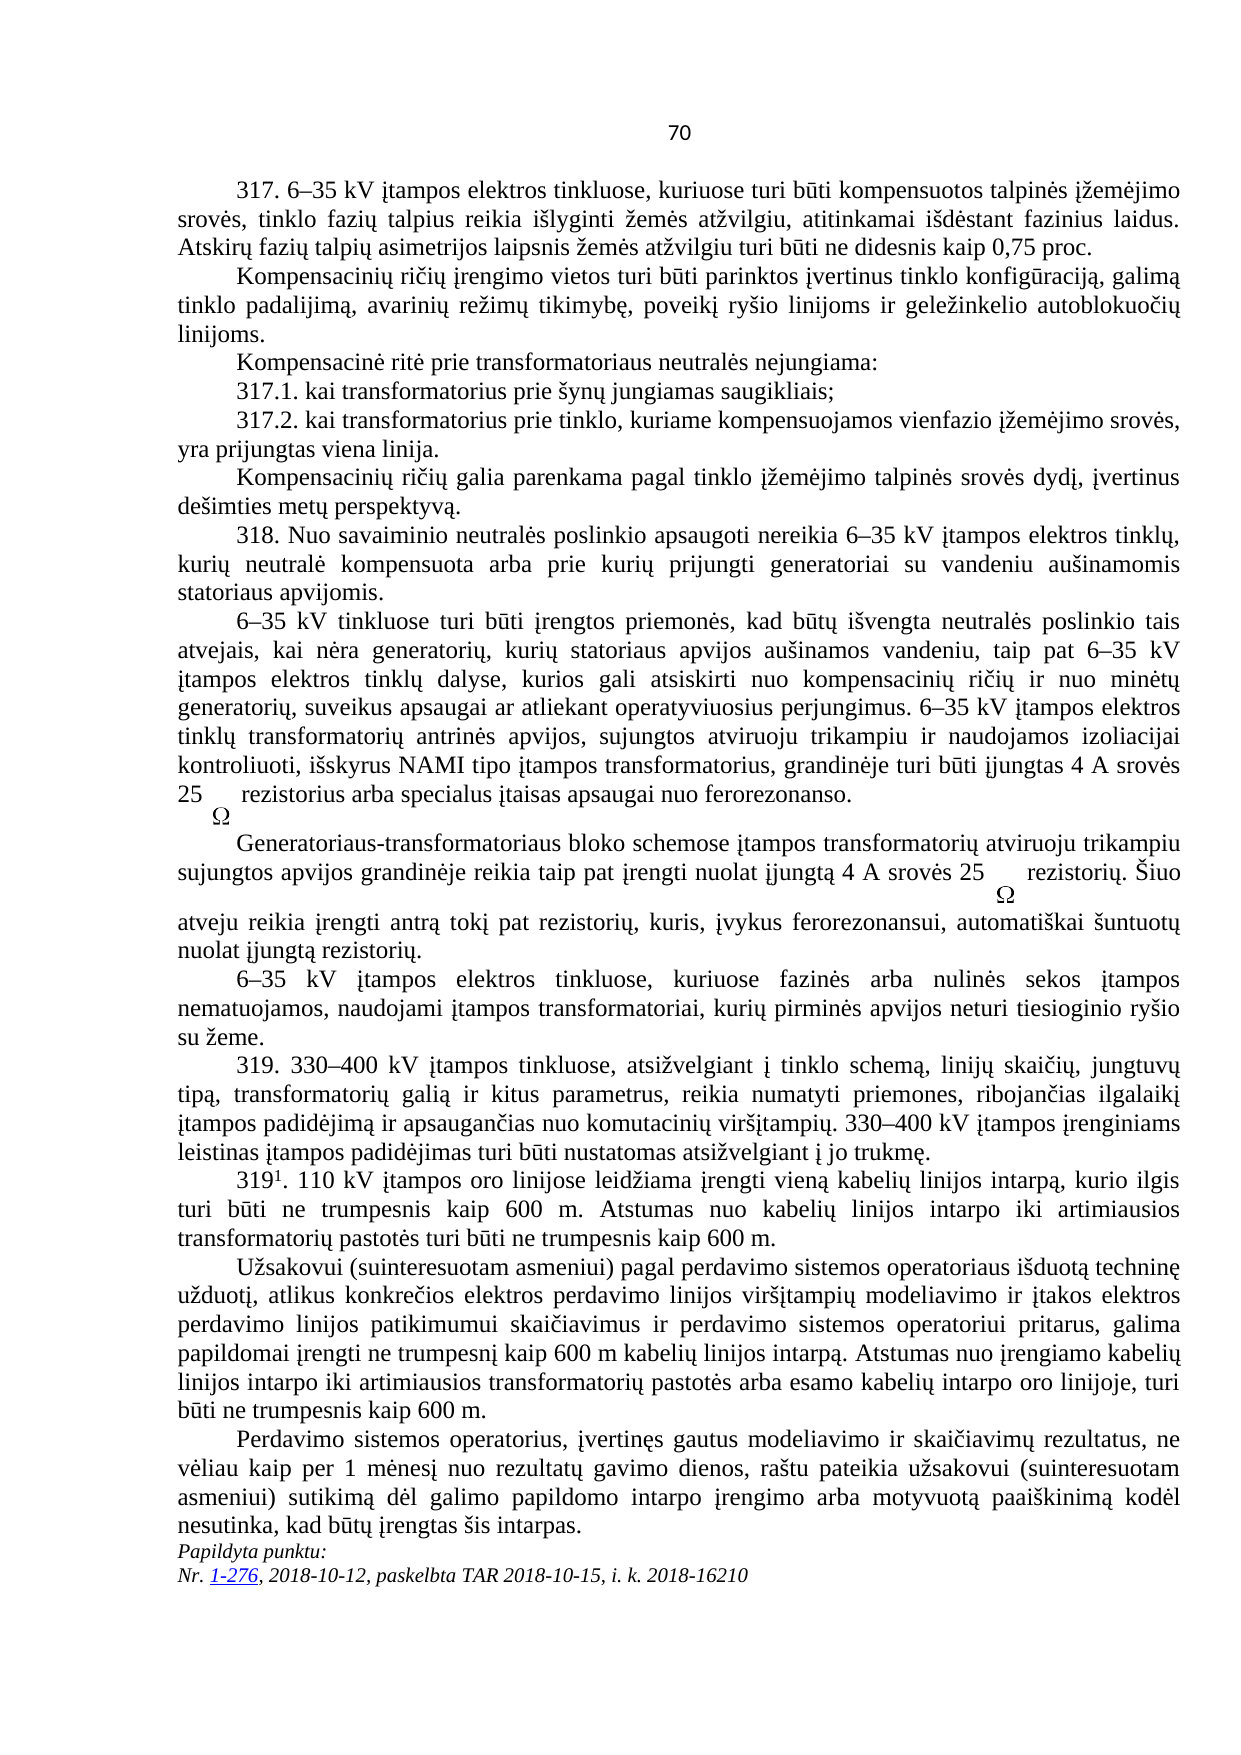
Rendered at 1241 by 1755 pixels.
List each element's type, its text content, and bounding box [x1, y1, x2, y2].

text Kompensacinių ričių įrengimo vietos turi būti parinktos įvertinus tinklo konfigūraciją, galimą tinklo padalijimą, avarinių režimų tikimybę, poveikį ryšio linijoms ir geležinkelio autoblokuočių linijoms. [177, 261, 1181, 347]
text 319. 330–400 kV įtampos tinkluose, atsižvelgiant į tinklo schemą, linijų skaičių, jungtuvų tipą, transformatorių galią ir kitus parametrus, reikia numatyti priemones, ribojančias ilgalaikį įtampos padidėjimą ir apsaugančias nuo komutacinių viršįtampių. 330–400 kV įtampos įrenginiams leistinas įtampos padidėjimas turi būti nustatomas atsižvelgiant į jo trukmę. [177, 1051, 1181, 1166]
text Kompensacinė ritė prie transformatoriaus neutralės nejungiama: [177, 347, 1181, 376]
text Kompensacinių ričių galia parenkama pagal tinklo įžemėjimo talpinės srovės dydį, įvertinus dešimties metų perspektyvą. [177, 462, 1181, 520]
text Perdavimo sistemos operatorius, įvertinęs gautus modeliavimo ir skaičiavimų rezultatus, ne vėliau kaip per 1 mėnesį nuo rezultatų gavimo dienos, raštu pateikia užsakovui (suinteresuotam asmeniui) sutikimą dėl galimo papildomo intarpo įrengimo arba motyvuotą paaiškinimą kodėl nesutinka, kad būtų įrengtas šis intarpas. [177, 1424, 1181, 1539]
text Papildyta punktu: [177, 1539, 1181, 1563]
text 317.2. kai transformatorius prie tinklo, kuriame kompensuojamos vienfazio įžemėjimo srovės, yra prijungtas viena linija. [177, 405, 1181, 462]
text 6–35 kV tinkluose turi būti įrengtos priemonės, kad būtų išvengta neutralės poslinkio tais atvejais, kai nėra generatorių, kurių statoriaus apvijos aušinamos vandeniu, taip pat 6–35 kV įtampos elektros tinklų dalyse, kurios gali atsiskirti nuo kompensacinių ričių ir nuo minėtų generatorių, suveikus apsaugai ar atliekant operatyviuosius perjungimus. 6–35 kV įtampos elektros tinklų transformatorių antrinės apvijos, sujungtos atviruoju trikampiu ir naudojamos izoliacijai kontroliuoti, išskyrus NAMI tipo įtampos transformatorius, grandinėje turi būti įjungtas 4 A srovės 25 rezistorius arba specialus įtaisas apsaugai nuo ferorezonanso. [177, 606, 1181, 828]
text Nr. 1-276, 2018-10-12, paskelbta TAR 2018-10-15, i. k. 2018-16210 [177, 1563, 1181, 1587]
text Užsakovui (suinteresuotam asmeniui) pagal perdavimo sistemos operatoriaus išduotą techninę užduotį, atlikus konkrečios elektros perdavimo linijos viršįtampių modeliavimo ir įtakos elektros perdavimo linijos patikimumui skaičiavimus ir perdavimo sistemos operatoriui pritarus, galima papildomai įrengti ne trumpesnį kaip 600 m kabelių linijos intarpą. Atstumas nuo įrengiamo kabelių linijos intarpo iki artimiausios transformatorių pastotės arba esamo kabelių intarpo oro linijoje, turi būti ne trumpesnis kaip 600 m. [177, 1252, 1181, 1424]
text 318. Nuo savaiminio neutralės poslinkio apsaugoti nereikia 6–35 kV įtampos elektros tinklų, kurių neutralė kompensuota arba prie kurių prijungti generatoriai su vandeniu aušinamomis statoriaus apvijomis. [177, 520, 1181, 606]
text Generatoriaus-transformatoriaus bloko schemose įtampos transformatorių atviruoju trikampiu sujungtos apvijos grandinėje reikia taip pat įrengti nuolat įjungtą 4 A srovės 25 rezistorių. Šiuo atveju reikia įrengti antrą tokį pat rezistorių, kuris, įvykus ferorezonansui, automatiškai šuntuotų nuolat įjungtą rezistorių. [177, 828, 1181, 964]
text 6–35 kV įtampos elektros tinkluose, kuriuose fazinės arba nulinės sekos įtampos nematuojamos, naudojami įtampos transformatoriai, kurių pirminės apvijos neturi tiesioginio ryšio su žeme. [177, 964, 1181, 1051]
text 317.1. kai transformatorius prie šynų jungiamas saugikliais; [177, 376, 1181, 405]
text 3191. 110 kV įtampos oro linijose leidžiama įrengti vieną kabelių linijos intarpą, kurio ilgis turi būti ne trumpesnis kaip 600 m. Atstumas nuo kabelių linijos intarpo iki artimiausios transformatorių pastotės turi būti ne trumpesnis kaip 600 m. [177, 1166, 1181, 1252]
text 317. 6–35 kV įtampos elektros tinkluose, kuriuose turi būti kompensuotos talpinės įžemėjimo srovės, tinklo fazių talpius reikia išlyginti žemės atžvilgiu, atitinkamai išdėstant fazinius laidus. Atskirų fazių talpių asimetrijos laipsnis žemės atžvilgiu turi būti ne didesnis kaip 0,75 proc. [177, 175, 1181, 261]
